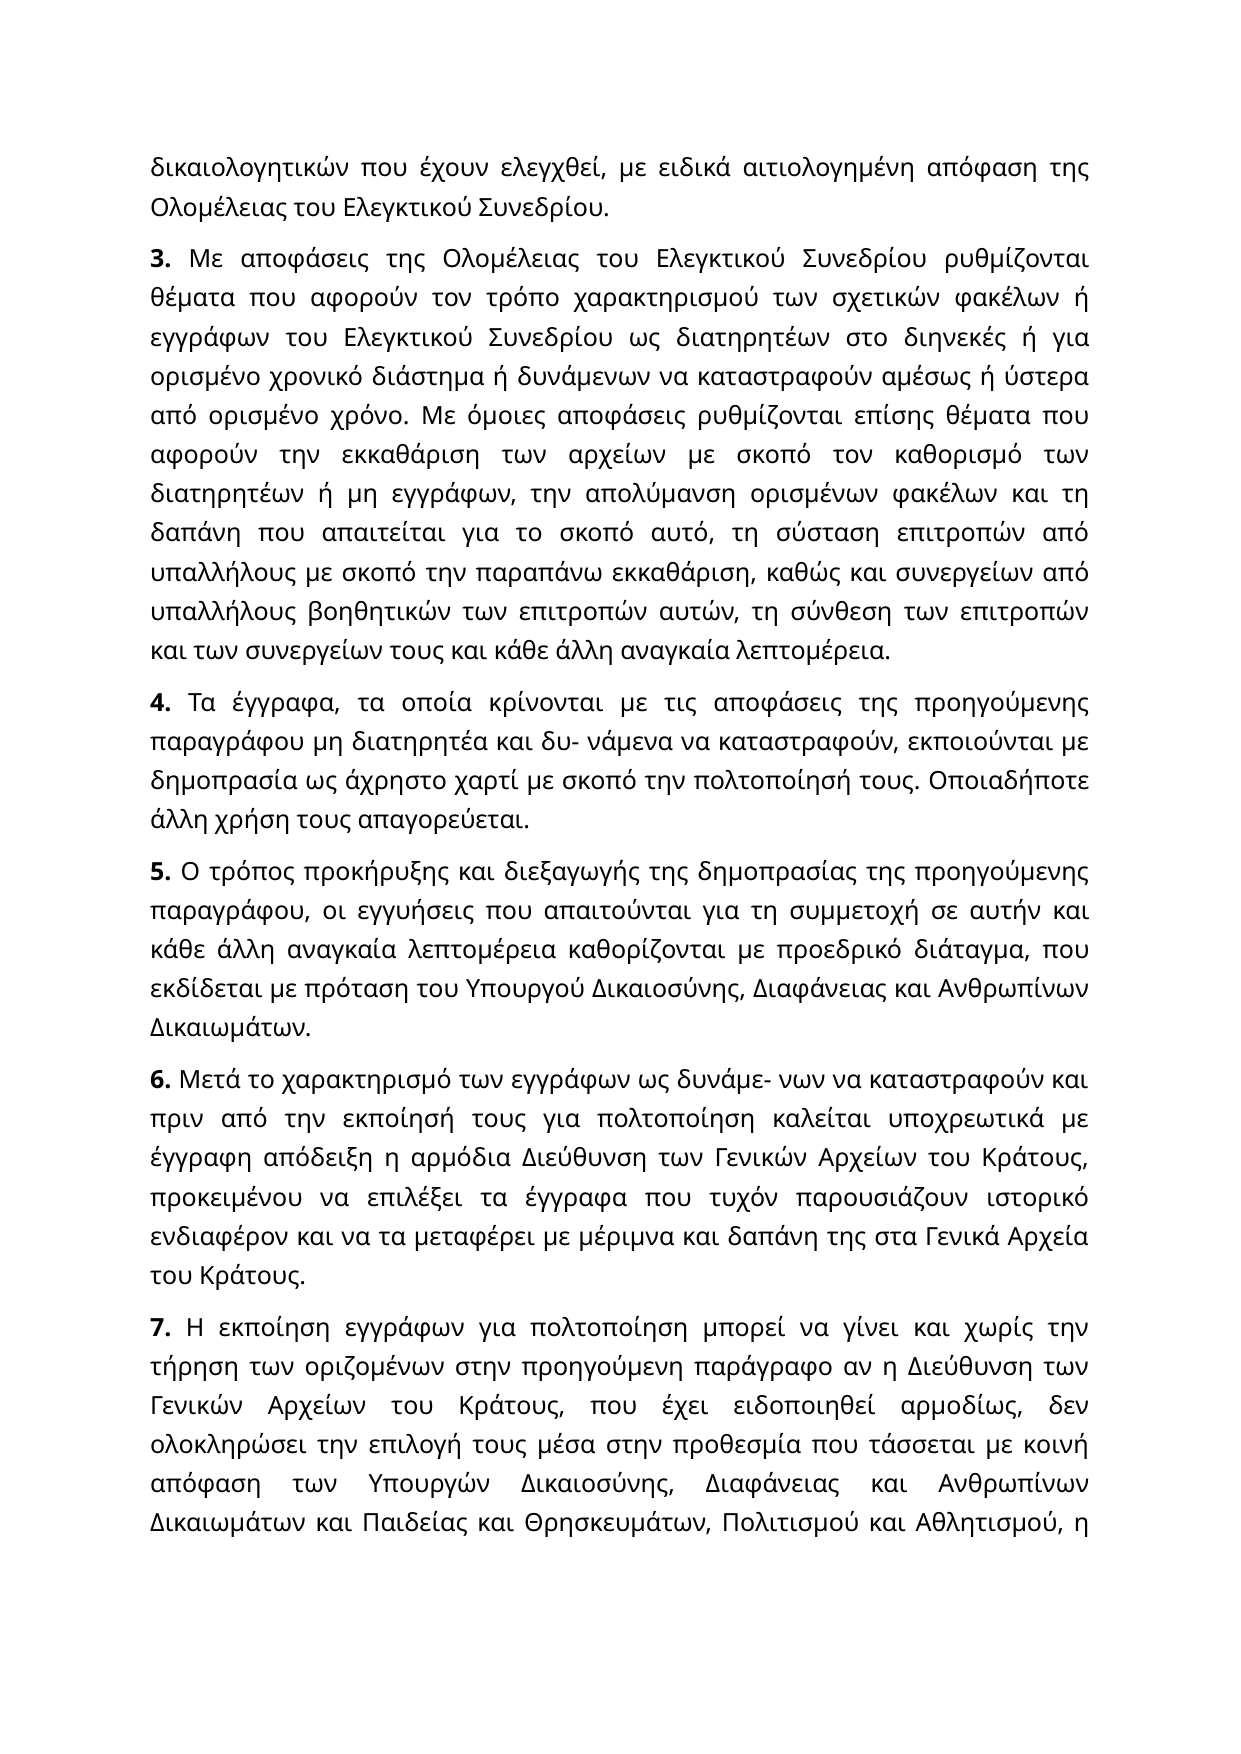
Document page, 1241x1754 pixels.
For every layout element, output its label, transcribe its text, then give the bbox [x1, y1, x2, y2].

text δικαιολογητικών που έχουν ελεγχθεί, με ειδικά αιτιολογημένη απόφαση της Ολομέλειας του Ελεγκτικού Συνεδρίου. [150, 150, 1090, 223]
text 6. Μετά το χαρακτηρισμό των εγγράφων ως δυνάμε- νων να καταστραφούν και πριν από την εκποίησή τους για πολτοποίηση καλείται υποχρεωτικά με έγγραφη απόδειξη η αρμόδια Διεύθυνση των Γενικών Αρχείων του Κράτους, προκειμένου να επιλέξει τα έγγραφα που τυχόν παρουσιάζουν ιστορικό ενδιαφέρον και να τα μεταφέρει με μέριμνα και δαπάνη της στα Γενικά Αρχεία του Κράτους. [150, 1062, 1090, 1292]
text 5. Ο τρόπος προκήρυξης και διεξαγωγής της δημοπρασίας της προηγούμενης παραγράφου, οι εγγυήσεις που απαιτούνται για τη συμμετοχή σε αυτήν και κάθε άλλη αναγκαία λεπτομέρεια καθορίζονται με προεδρικό διάταγμα, που εκδίδεται με πρόταση του Υπουργού Δικαιοσύνης, Διαφάνειας και Ανθρωπίνων Δικαιωμάτων. [150, 853, 1090, 1044]
text 7. Η εκποίηση εγγράφων για πολτοποίηση μπορεί να γίνει και χωρίς την τήρηση των οριζομένων στην προηγούμενη παράγραφο αν η Διεύθυνση των Γενικών Αρχείων του Κράτους, που έχει ειδοποιηθεί αρμοδίως, δεν ολοκληρώσει την επιλογή τους μέσα στην προθεσμία που τάσσεται με κοινή απόφαση των Υπουργών Δικαιοσύνης, Διαφάνειας και Ανθρωπίνων Δικαιωμάτων και Παιδείας και Θρησκευμάτων, Πολιτισμού και Αθλητισμού, η [150, 1309, 1090, 1539]
text 3. Με αποφάσεις της Ολομέλειας του Ελεγκτικού Συνεδρίου ρυθμίζονται θέματα που αφορούν τον τρόπο χαρακτηρισμού των σχετικών φακέλων ή εγγράφων του Ελεγκτικού Συνεδρίου ως διατηρητέων στο διηνεκές ή για ορισμένο χρονικό διάστημα ή δυνάμενων να καταστραφούν αμέσως ή ύστερα από ορισμένο χρόνο. Με όμοιες αποφάσεις ρυθμίζονται επίσης θέματα που αφορούν την εκκαθάριση των αρχείων με σκοπό τον καθορισμό των διατηρητέων ή μη εγγράφων, την απολύμανση ορισμένων φακέλων και τη δαπάνη που απαιτείται για το σκοπό αυτό, τη σύσταση επιτροπών από υπαλλήλους με σκοπό την παραπάνω εκκαθάριση, καθώς και συνεργείων από υπαλλήλους βοηθητικών των επιτροπών αυτών, τη σύνθεση των επιτροπών και των συνεργείων τους και κάθε άλλη αναγκαία λεπτομέρεια. [150, 241, 1090, 667]
text 4. Τα έγγραφα, τα οποία κρίνονται με τις αποφάσεις της προηγούμενης παραγράφου μη διατηρητέα και δυ- νάμενα να καταστραφούν, εκποιούνται με δημοπρασία ως άχρηστο χαρτί με σκοπό την πολτοποίησή τους. Οποιαδήποτε άλλη χρήση τους απαγορεύεται. [150, 684, 1090, 836]
